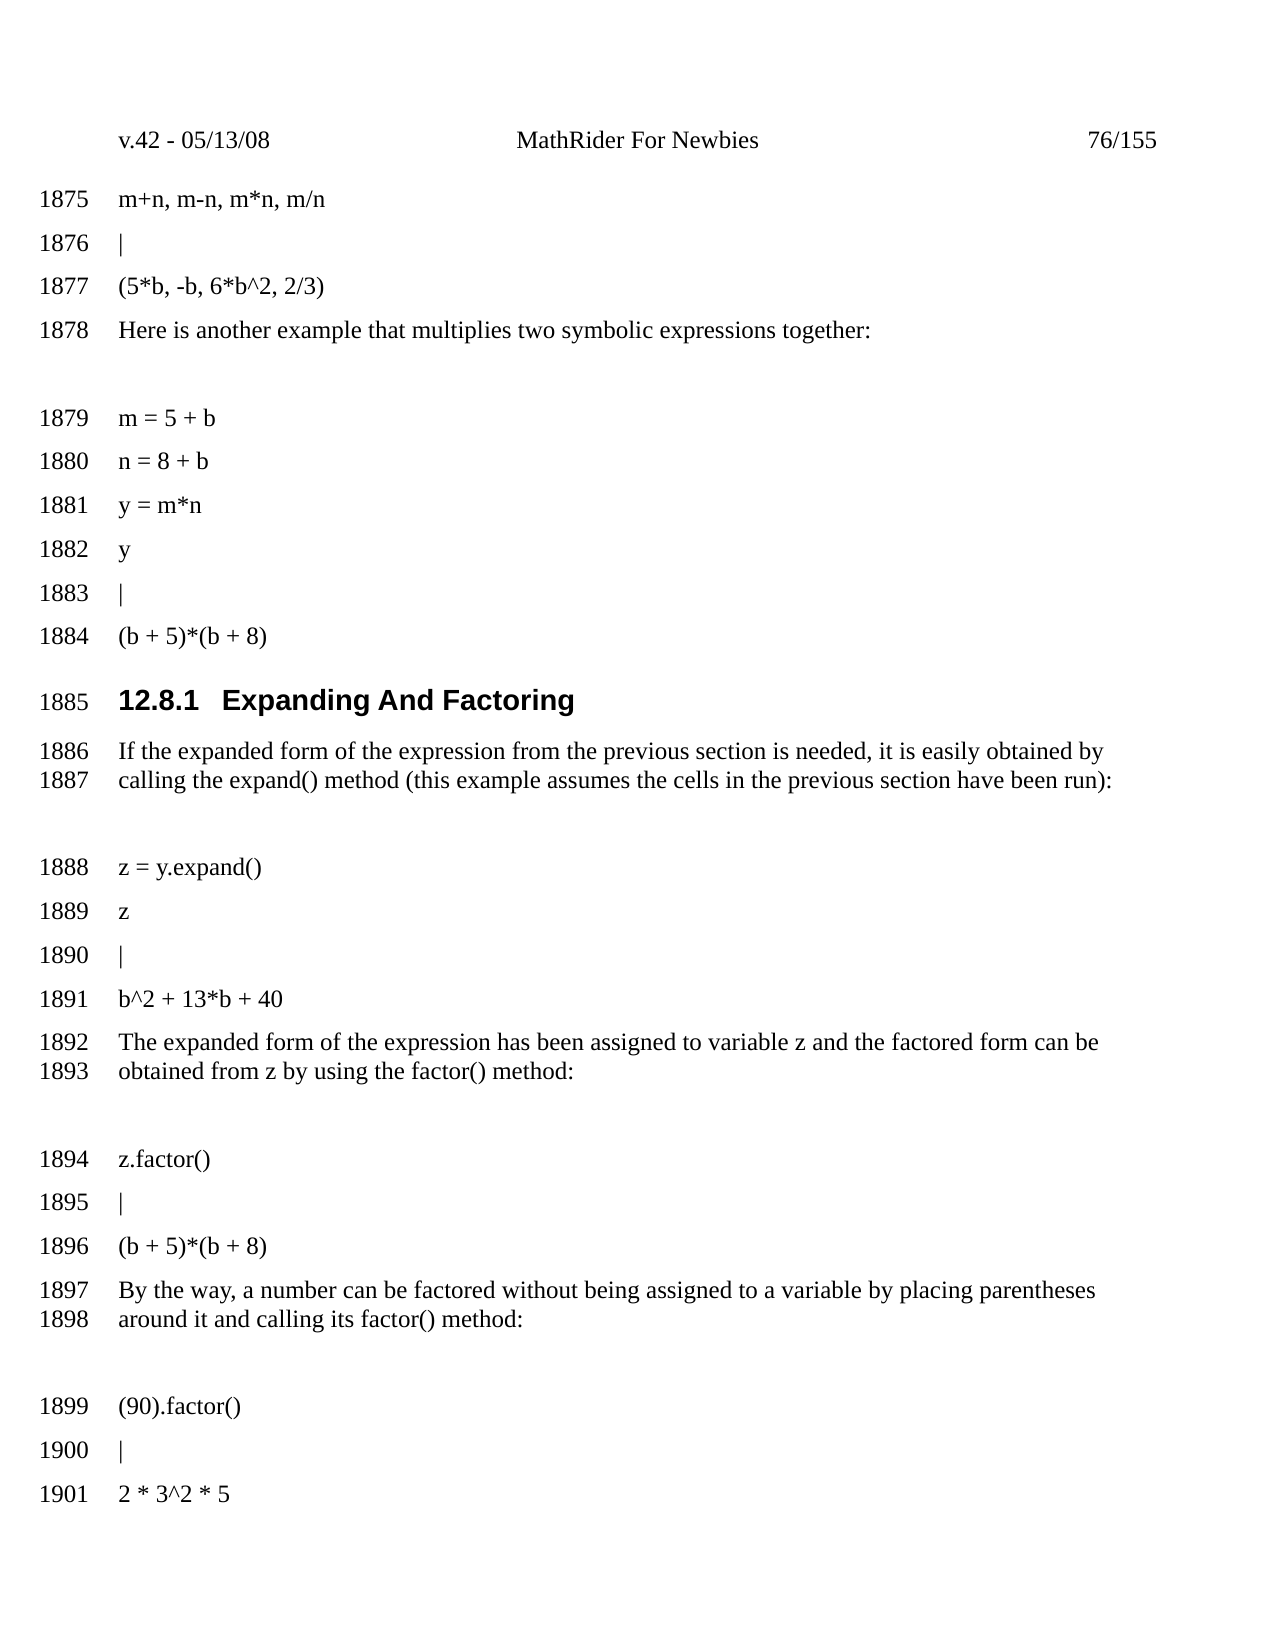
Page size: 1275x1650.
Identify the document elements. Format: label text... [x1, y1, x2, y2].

text The expanded form of the expression has been assigned to variable z and the factored form can be obtained from z by using the factor() method: [118, 1027, 1157, 1085]
text z [118, 896, 1157, 925]
text z = y.expand() [118, 852, 1157, 881]
text Here is another example that multiplies two symbolic expressions together: [118, 315, 1157, 344]
text y = m*n [118, 490, 1157, 519]
text (b + 5)*(b + 8) [118, 1231, 1157, 1260]
text | [118, 228, 1157, 256]
text b^2 + 13*b + 40 [118, 984, 1157, 1012]
text | [118, 578, 1157, 606]
subtitle Expanding And Factoring [118, 683, 1157, 716]
text (5*b, -b, 6*b^2, 2/3) [118, 271, 1157, 300]
text If the expanded form of the expression from the previous section is needed, it is easily obtained by calling the expand() method (this example assumes the cells in the previous section have been run): [118, 736, 1157, 794]
text (90).factor() [118, 1391, 1157, 1420]
text m+n, m-n, m*n, m/n [118, 184, 1157, 213]
text n = 8 + b [118, 446, 1157, 475]
text (b + 5)*(b + 8) [118, 621, 1157, 650]
text m = 5 + b [118, 403, 1157, 431]
text | [118, 1435, 1157, 1464]
text z.factor() [118, 1144, 1157, 1172]
text | [118, 1187, 1157, 1216]
text | [118, 940, 1157, 969]
text 2 * 3^2 * 5 [118, 1479, 1157, 1507]
text y [118, 534, 1157, 563]
text By the way, a number can be factored without being assigned to a variable by placing parentheses around it and calling its factor() method: [118, 1275, 1157, 1332]
